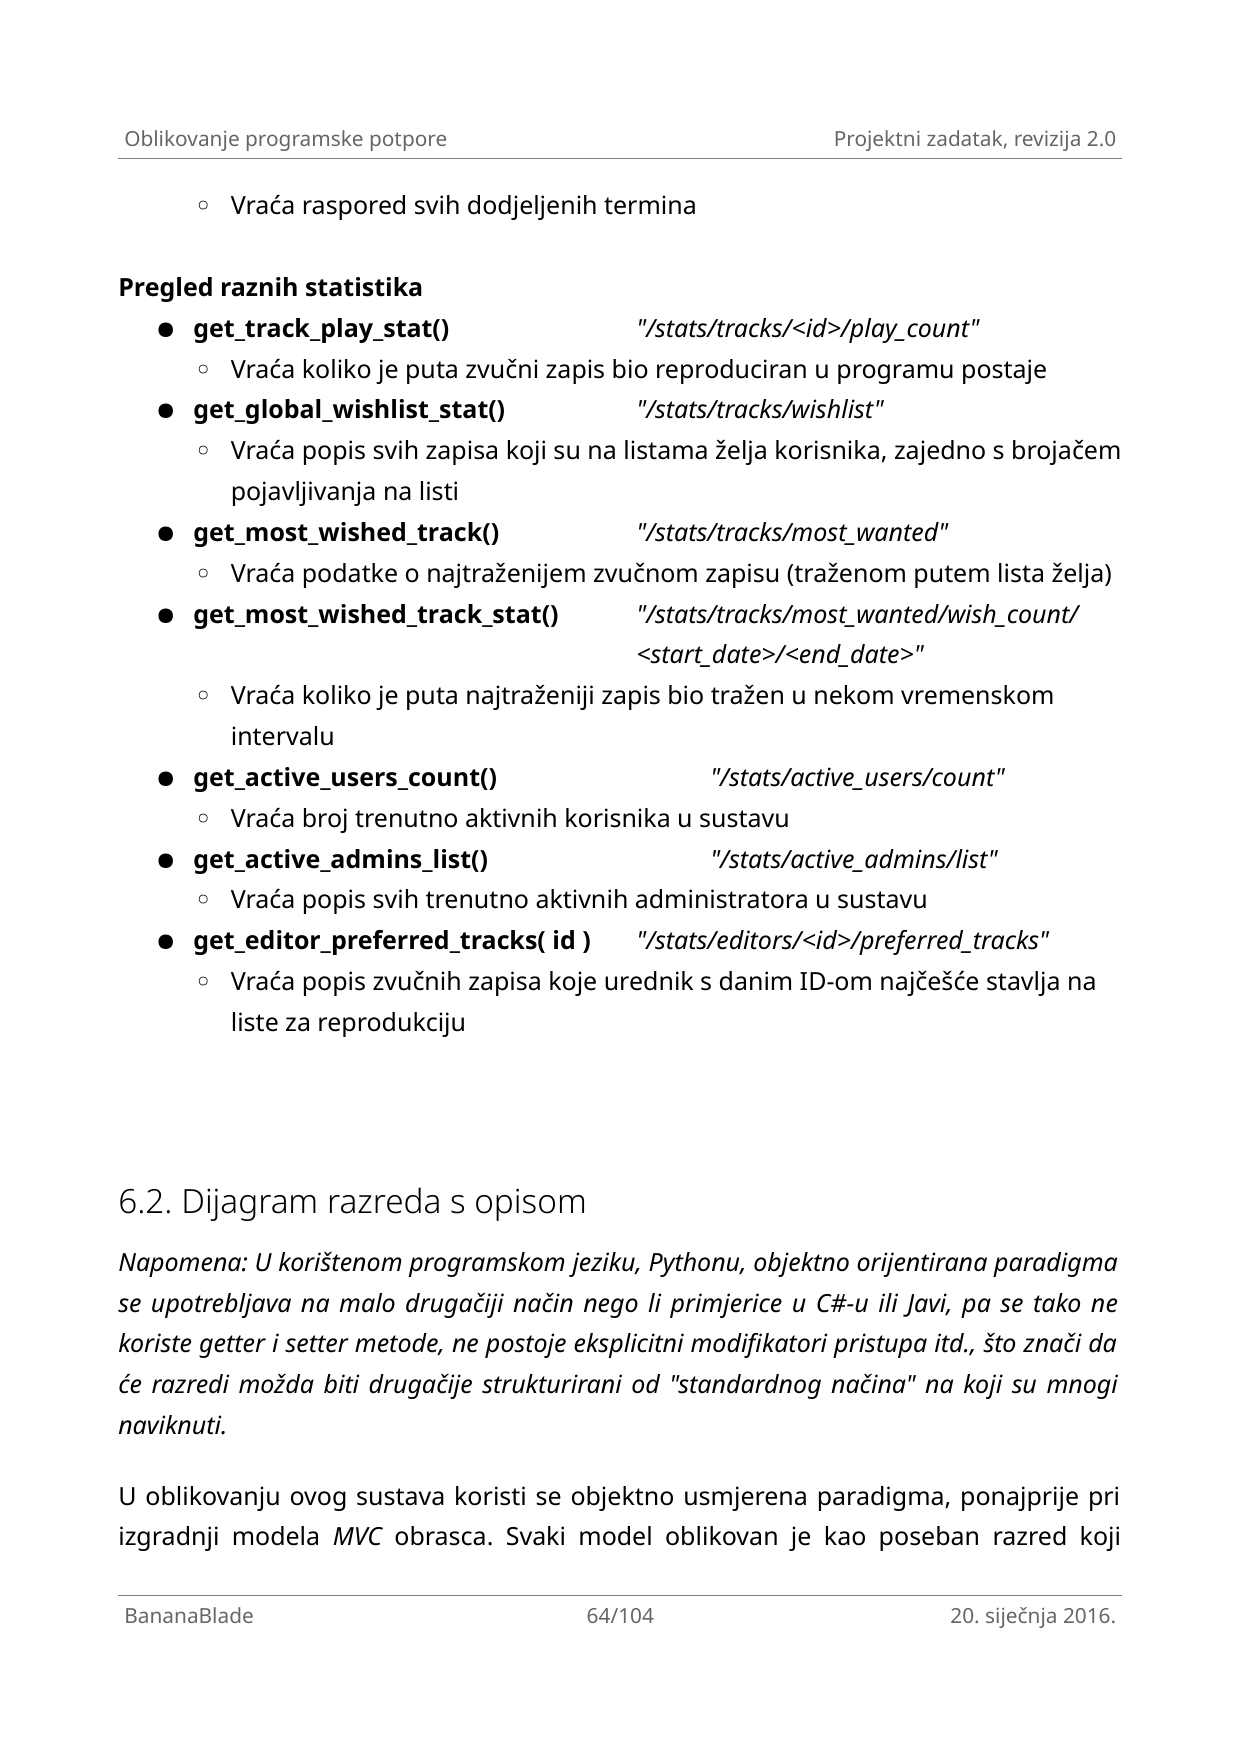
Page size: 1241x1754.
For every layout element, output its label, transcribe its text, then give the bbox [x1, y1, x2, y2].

subtitle 6.2. Dijagram razreda s opisom [118, 1177, 1122, 1223]
list get_active_admins_list() "/stats/active_admins/list" [156, 841, 1122, 875]
list get_active_users_count() "/stats/active_users/count" [156, 760, 1122, 794]
list get_most_wished_track_stat() "/stats/tracks/most_wanted/wish_count/ <start_date>/<end_date>" [156, 596, 1122, 671]
list Vraća podatke o najtraženijem zvučnom zapisu (traženom putem lista želja) [193, 556, 1122, 589]
list Vraća popis svih trenutno aktivnih administratora u sustavu [193, 882, 1122, 916]
list Vraća koliko je puta najtraženiji zapis bio tražen u nekom vremenskom intervalu [193, 678, 1122, 753]
list Vraća broj trenutno aktivnih korisnika u sustavu [193, 801, 1122, 834]
list get_most_wished_track() "/stats/tracks/most_wanted" [156, 515, 1122, 549]
list Vraća popis svih zapisa koji su na listama želja korisnika, zajedno s brojačem pojavljivanja na listi [193, 433, 1122, 508]
text U oblikovanju ovog sustava koristi se objektno usmjerena paradigma, ponajprije pri izgradnji modela MVC obrasca. Svaki model oblikovan je kao poseban razred koji [118, 1478, 1122, 1553]
list Vraća koliko je puta zvučni zapis bio reproduciran u programu postaje [193, 351, 1122, 385]
list get_editor_preferred_tracks( id ) "/stats/editors/<id>/preferred_tracks" [156, 923, 1122, 957]
list get_global_wishlist_stat() "/stats/tracks/wishlist" [156, 392, 1122, 426]
text Napomena: U korištenom programskom jeziku, Pythonu, objektno orijentirana paradigma se upotrebljava na malo drugačiji način nego li primjerice u C#-u ili Javi, pa se tako ne koriste getter i setter metode, ne postoje eksplicitni modifikatori pristupa itd., što znači da će razredi možda biti drugačije strukturirani od "standardnog načina" na koji su mnogi naviknuti. [118, 1244, 1122, 1442]
text Pregled raznih statistika [118, 270, 1122, 304]
list Vraća popis zvučnih zapisa koje urednik s danim ID-om najčešće stavlja na liste za reprodukciju [193, 964, 1122, 1039]
list get_track_play_stat() "/stats/tracks/<id>/play_count" [156, 311, 1122, 344]
list Vraća raspored svih dodjeljenih termina [193, 188, 1122, 222]
